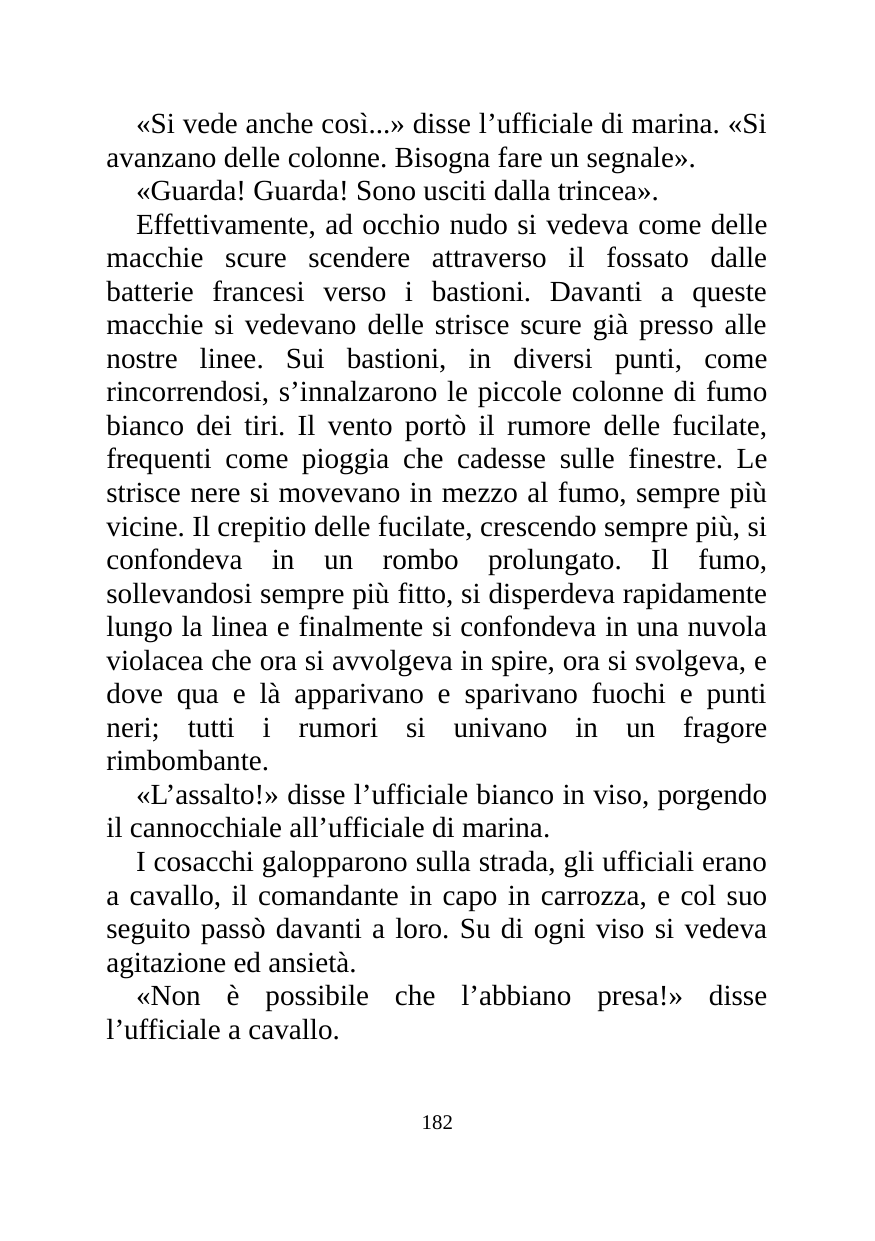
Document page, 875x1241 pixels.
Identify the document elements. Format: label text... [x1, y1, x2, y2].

text «Guarda! Guarda! Sono usciti dalla trincea». [106, 173, 768, 207]
text Effettivamente, ad occhio nudo si vedeva come delle macchie scure scendere attraverso il fossato dalle batterie francesi verso i bastioni. Davanti a queste macchie si vedevano delle strisce scure già presso alle nostre linee. Sui bastioni, in diversi punti, come rincorrendosi, s’innalzarono le piccole colonne di fumo bianco dei tiri. Il vento portò il rumore delle fucilate, frequenti come pioggia che cadesse sulle finestre. Le strisce nere si movevano in mezzo al fumo, sempre più vicine. Il crepitio delle fucilate, crescendo sempre più, si confondeva in un rombo prolungato. Il fumo, sollevandosi sempre più fitto, si disperdeva rapidamente lungo la linea e finalmente si confondeva in una nuvola violacea che ora si avvolgeva in spire, ora si svolgeva, e dove qua e là apparivano e sparivano fuochi e punti neri; tutti i rumori si univano in un fragore rimbombante. [106, 207, 768, 777]
text «L’assalto!» disse l’ufficiale bianco in viso, porgendo il cannocchiale all’ufficiale di marina. [106, 777, 768, 844]
text I cosacchi galopparono sulla strada, gli ufficiali erano a cavallo, il comandante in capo in carrozza, e col suo seguito passò davanti a loro. Su di ogni viso si vedeva agitazione ed ansietà. [106, 844, 768, 978]
text «Non è possibile che l’abbiano presa!» disse l’ufficiale a cavallo. [106, 978, 768, 1045]
text «Si vede anche così...» disse l’ufficiale di marina. «Si avanzano delle colonne. Bisogna fare un segnale». [106, 106, 768, 173]
